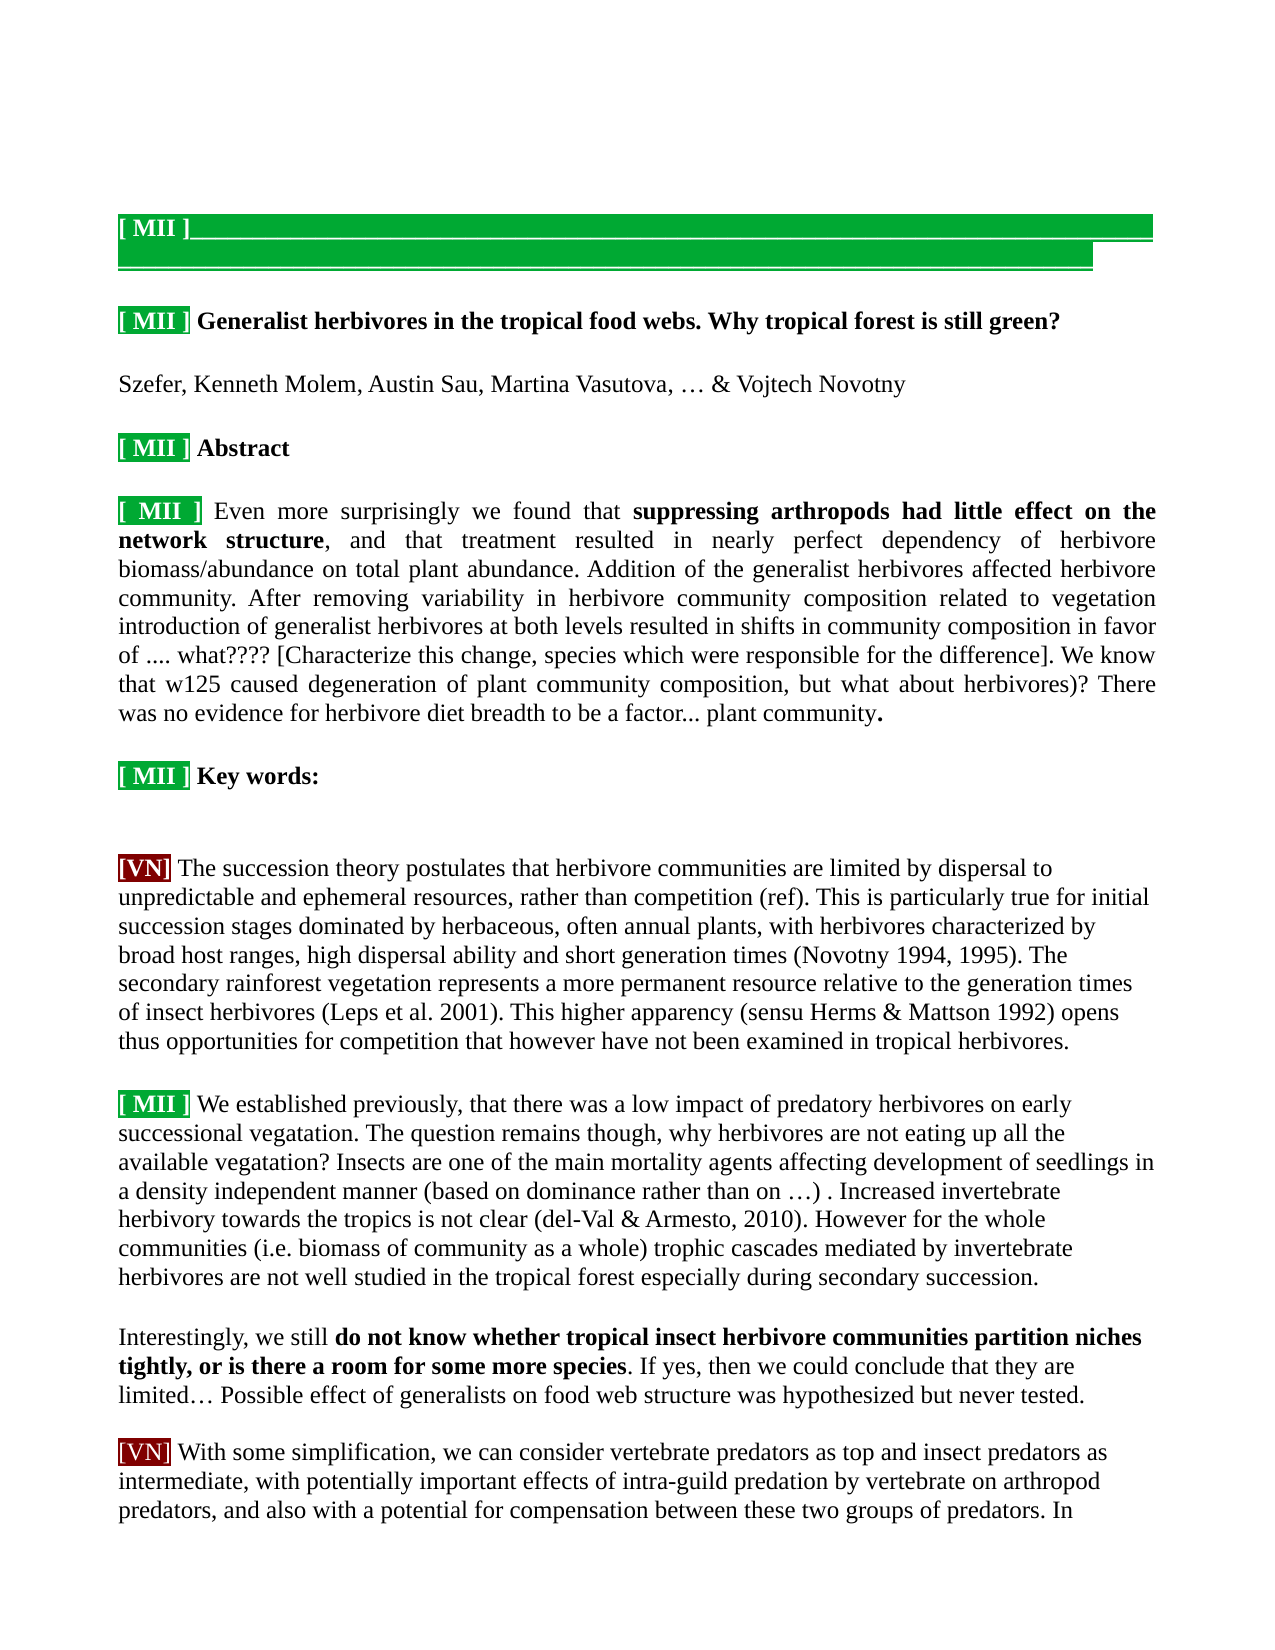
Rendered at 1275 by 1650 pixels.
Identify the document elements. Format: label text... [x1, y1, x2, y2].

text [ MII ] Generalist herbivores in the tropical food webs. Why tropical forest is still green? [118, 306, 1157, 334]
text [ MII ] Abstract [118, 433, 1157, 462]
text [ MII ] Even more surprisingly we found that suppressing arthropods had little effect on the network structure, and that treatment resulted in nearly perfect dependency of herbivore biomass/abundance on total plant abundance. Addition of the generalist herbivores affected herbivore community. After removing variability in herbivore community composition related to vegetation introduction of generalist herbivores at both levels resulted in shifts in community composition in favor of .... what???? [Characterize this change, species which were responsible for the difference]. We know that w125 caused degeneration of plant community composition, but what about herbivores)? There was no evidence for herbivore diet breadth to be a factor... plant community. [118, 496, 1157, 726]
text Szefer, Kenneth Molem, Austin Sau, Martina Vasutova, … & Vojtech Novotny [118, 369, 1157, 398]
text Interestingly, we still do not know whether tropical insect herbivore communities partition niches tightly, or is there a room for some more species. If yes, then we could conclude that they are limited… Possible effect of generalists on food web structure was hypothesized but never tested. [118, 1322, 1157, 1409]
text [ MII ]___________________________________________________________________________________________________________________________________________________________ [118, 213, 1157, 271]
text [VN] The succession theory postulates that herbivore communities are limited by dispersal to unpredictable and ephemeral resources, rather than competition (ref). This is particularly true for initial succession stages dominated by herbaceous, often annual plants, with herbivores characterized by broad host ranges, high dispersal ability and short generation times (Novotny 1994, 1995). The secondary rainforest vegetation represents a more permanent resource relative to the generation times of insect herbivores (Leps et al. 2001). This higher apparency (sensu Herms & Mattson 1992) opens thus opportunities for competition that however have not been examined in tropical herbivores. [118, 853, 1157, 1055]
text [ MII ] Key words: [118, 761, 1157, 790]
text [ MII ] We established previously, that there was a low impact of predatory herbivores on early successional vegatation. The question remains though, why herbivores are not eating up all the available vegatation? Insects are one of the main mortality agents affecting development of seedlings in a density independent manner (based on dominance rather than on …) . Increased invertebrate herbivory towards the tropics is not clear (del‐Val & Armesto, 2010). However for the whole communities (i.e. biomass of community as a whole) trophic cascades mediated by invertebrate herbivores are not well studied in the tropical forest especially during secondary succession. [118, 1089, 1157, 1291]
text [VN] With some simplification, we can consider vertebrate predators as top and insect predators as intermediate, with potentially important effects of intra-guild predation by vertebrate on arthropod predators, and also with a potential for compensation between these two groups of predators. In [118, 1437, 1157, 1524]
